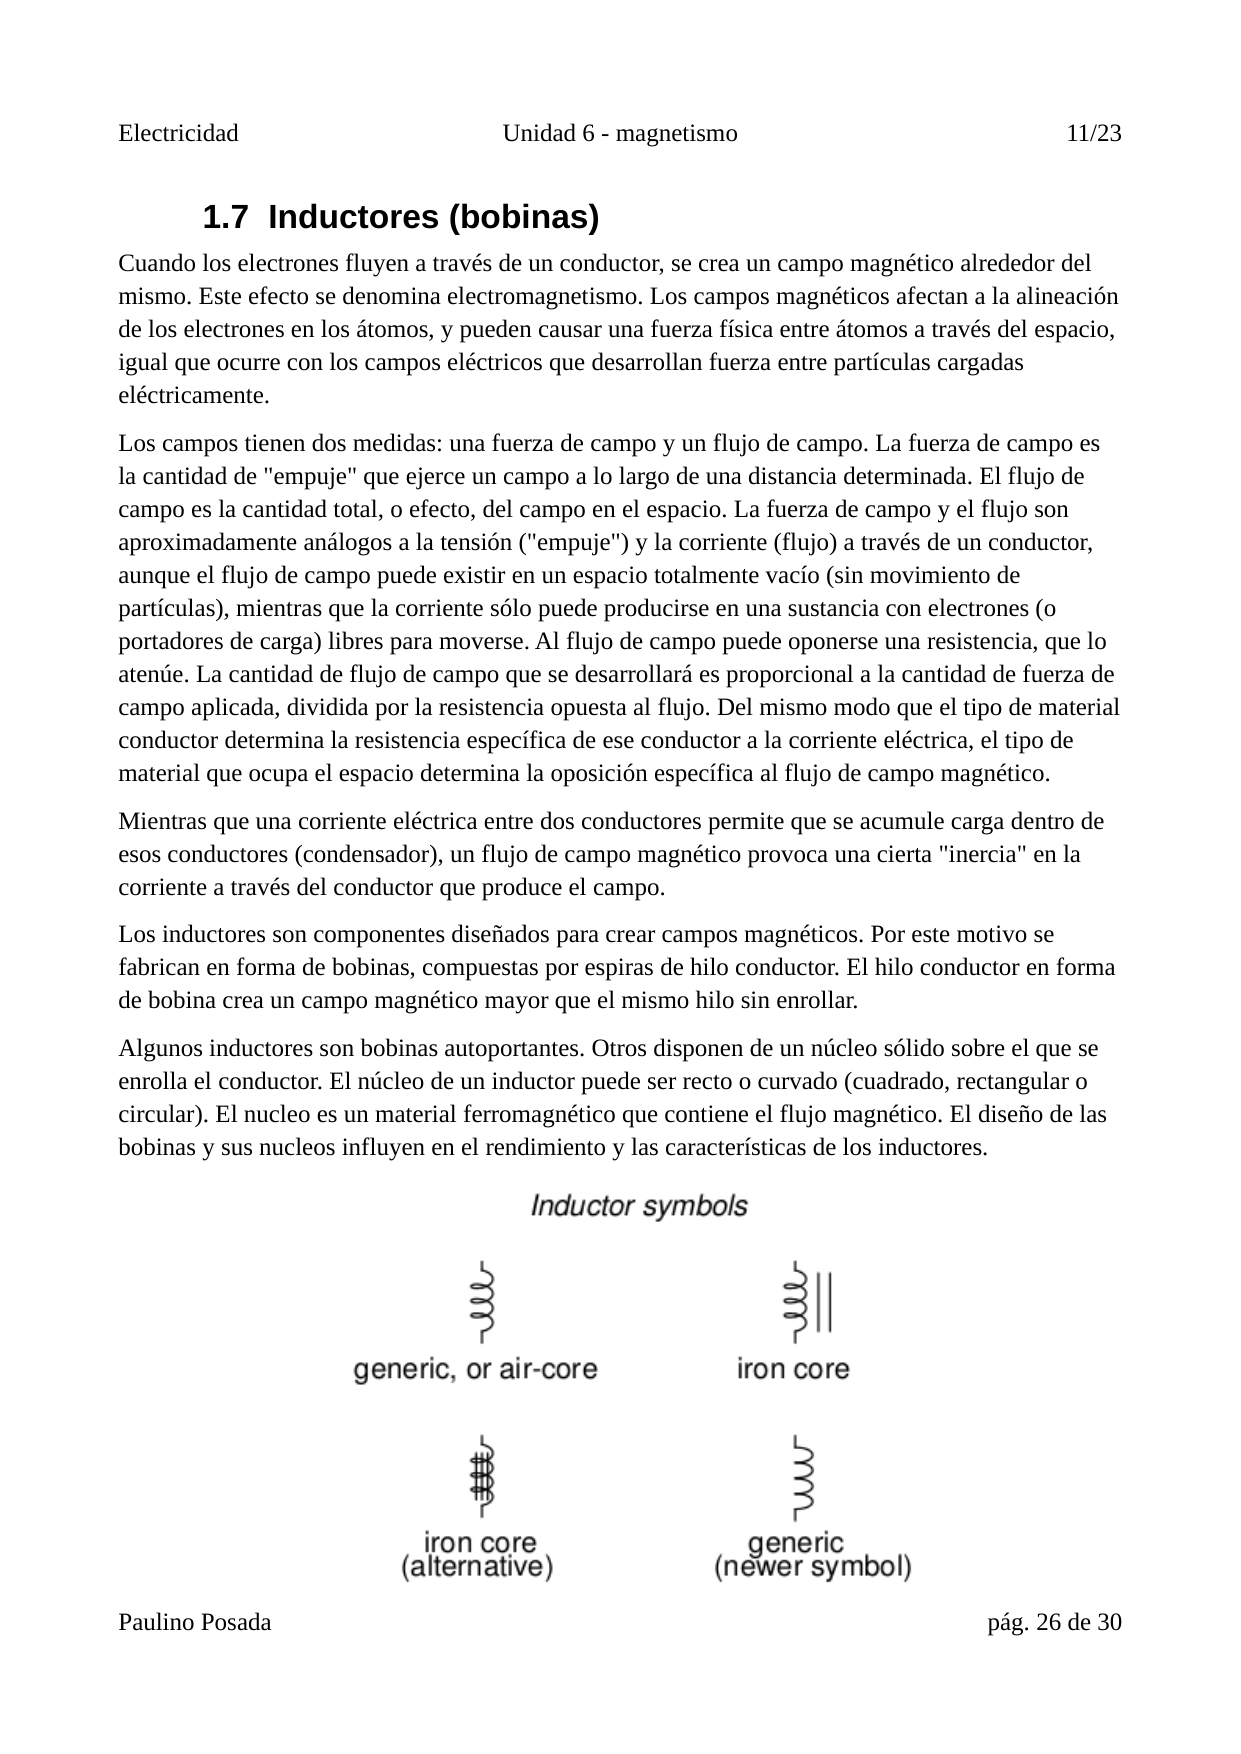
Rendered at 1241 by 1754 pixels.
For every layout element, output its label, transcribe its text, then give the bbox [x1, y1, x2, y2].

subtitle Inductores (bobinas) [193, 197, 1122, 236]
text Algunos inductores son bobinas autoportantes. Otros disponen de un núcleo sólido sobre el que se enrolla el conductor. El núcleo de un inductor puede ser recto o curvado (cuadrado, rectangular o circular). El nucleo es un material ferromagnético que contiene el flujo magnético. El diseño de las bobinas y sus nucleos influyen en el rendimiento y las características de los inductores. [118, 1033, 1122, 1161]
text Los campos tienen dos medidas: una fuerza de campo y un flujo de campo. La fuerza de campo es la cantidad de "empuje" que ejerce un campo a lo largo de una distancia determinada. El flujo de campo es la cantidad total, o efecto, del campo en el espacio. La fuerza de campo y el flujo son aproximadamente análogos a la tensión ("empuje") y la corriente (flujo) a través de un conductor, aunque el flujo de campo puede existir en un espacio totalmente vacío (sin movimiento de partículas), mientras que la corriente sólo puede producirse en una sustancia con electrones (o portadores de carga) libres para moverse. Al flujo de campo puede oponerse una resistencia, que lo atenúe. La cantidad de flujo de campo que se desarrollará es proporcional a la cantidad de fuerza de campo aplicada, dividida por la resistencia opuesta al flujo. Del mismo modo que el tipo de material conductor determina la resistencia específica de ese conductor a la corriente eléctrica, el tipo de material que ocupa el espacio determina la oposición específica al flujo de campo magnético. [118, 428, 1122, 787]
picture [321, 1178, 919, 1590]
text Mientras que una corriente eléctrica entre dos conductores permite que se acumule carga dentro de esos conductores (condensador), un flujo de campo magnético provoca una cierta "inercia" en la corriente a través del conductor que produce el campo. [118, 806, 1122, 901]
text Los inductores son componentes diseñados para crear campos magnéticos. Por este motivo se fabrican en forma de bobinas, compuestas por espiras de hilo conductor. El hilo conductor en forma de bobina crea un campo magnético mayor que el mismo hilo sin enrollar. [118, 919, 1122, 1014]
text Cuando los electrones fluyen a través de un conductor, se crea un campo magnético alrededor del mismo. Este efecto se denomina electromagnetismo. Los campos magnéticos afectan a la alineación de los electrones en los átomos, y pueden causar una fuerza física entre átomos a través del espacio, igual que ocurre con los campos eléctricos que desarrollan fuerza entre partículas cargadas eléctricamente. [118, 248, 1122, 409]
